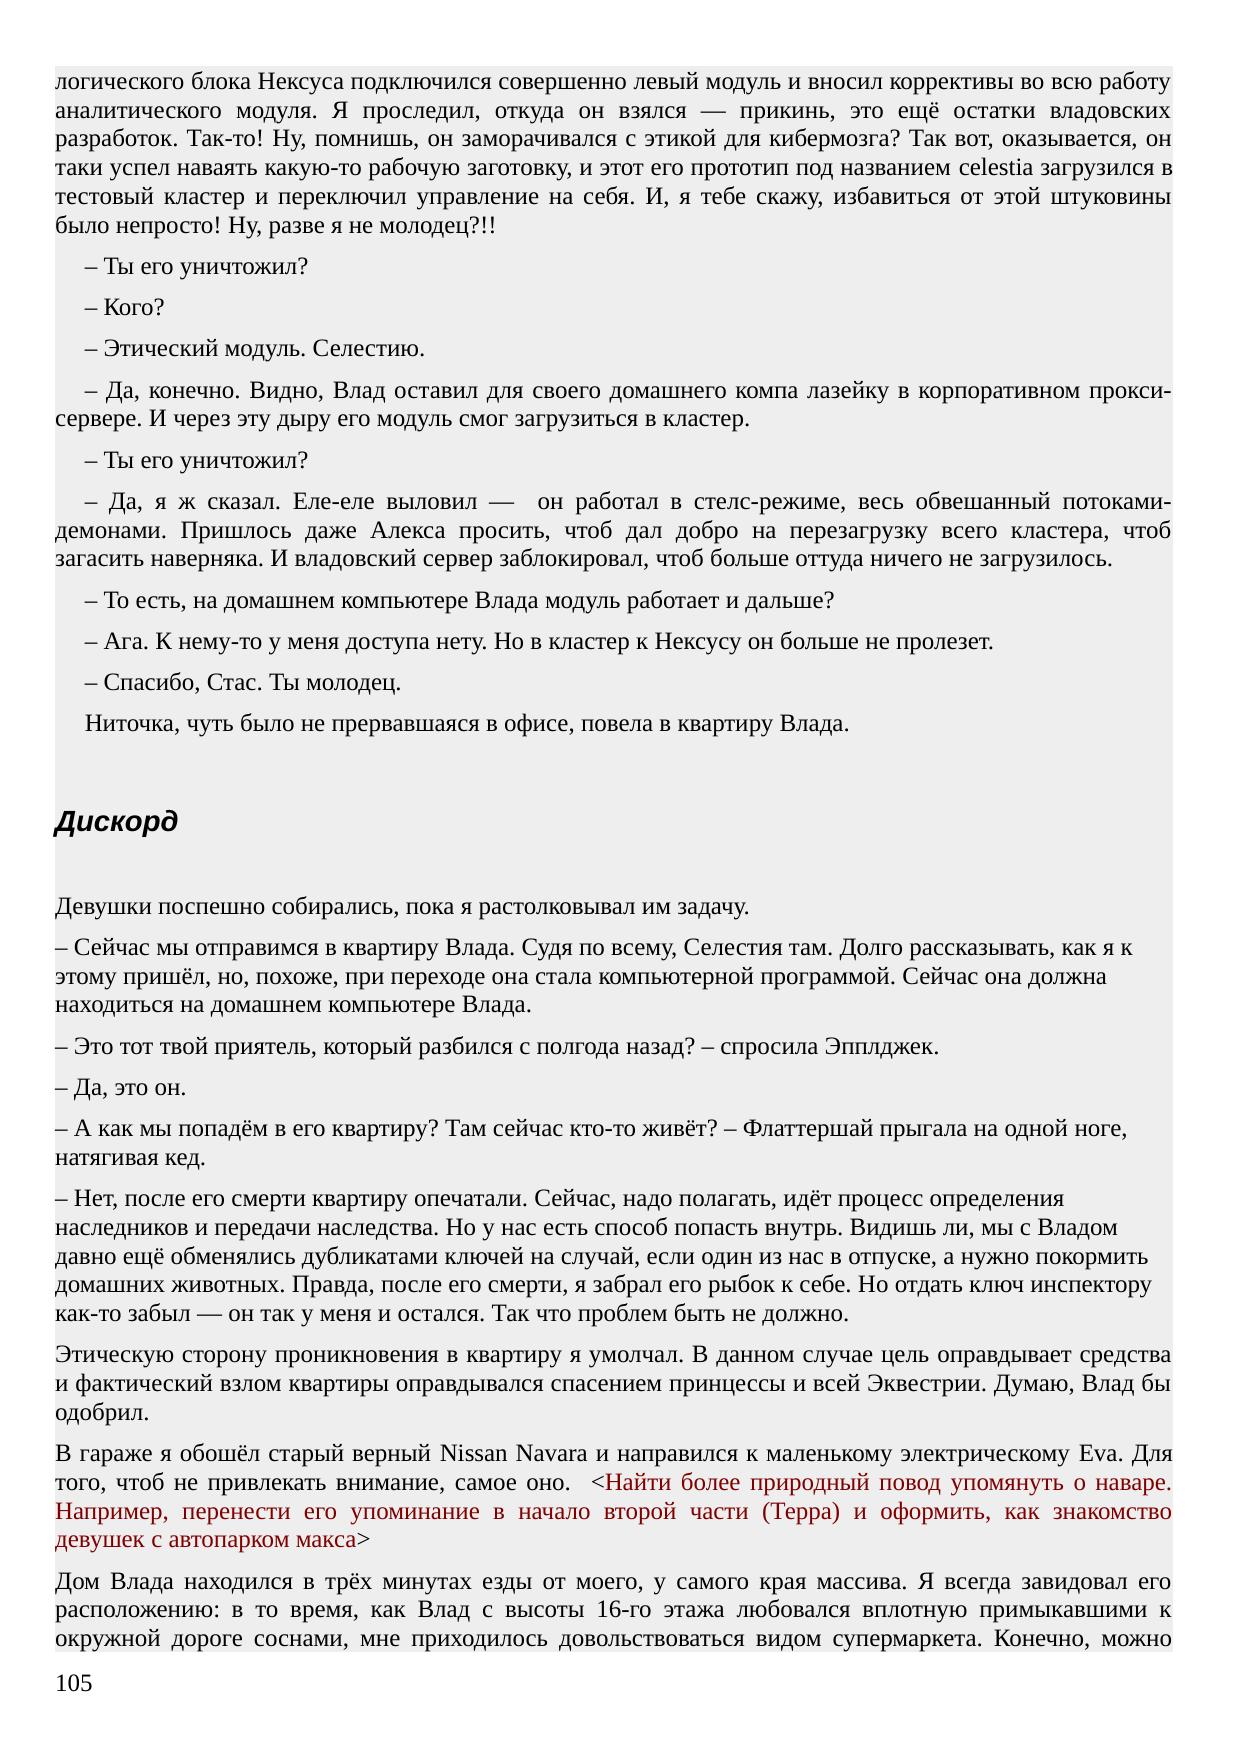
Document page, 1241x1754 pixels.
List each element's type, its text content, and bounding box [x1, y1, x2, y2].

text – Да, я ж сказал. Еле-еле выловил — он работал в стелс-режиме, весь обвешанный потоками-демонами. Пришлось даже Алекса просить, чтоб дал добро на перезагрузку всего кластера, чтоб загасить наверняка. И владовский сервер заблокировал, чтоб больше оттуда ничего не загрузилось. [55, 486, 1173, 572]
text – Ага. К нему-то у меня доступа нету. Но в кластер к Нексусу он больше не пролезет. [55, 626, 1173, 655]
text – А как мы попадём в его квартиру? Там сейчас кто-то живёт? – Флаттершай прыгала на одной ноге, натягивая кед. [55, 1113, 1173, 1171]
text В гараже я обошёл старый верный Nissan Navara и направился к маленькому электрическому Eva. Для того, чтоб не привлекать внимание, самое оно. <Найти более природный повод упомянуть о наваре. Например, перенести его упоминание в начало второй части (Терра) и оформить, как знакомство девушек с автопарком макса> [55, 1438, 1173, 1553]
text – Спасибо, Стас. Ты молодец. [55, 667, 1173, 696]
text Дом Влада находился в трёх минутах езды от моего, у самого края массива. Я всегда завидовал его расположению: в то время, как Влад с высоты 16-го этажа любовался вплотную примыкавшими к окружной дороге соснами, мне приходилось довольствоваться видом супермаркета. Конечно, можно [55, 1566, 1173, 1652]
text – Нет, после его смерти квартиру опечатали. Сейчас, надо полагать, идёт процесс определения наследников и передачи наследства. Но у нас есть способ попасть внутрь. Видишь ли, мы с Владом давно ещё обменялись дубликатами ключей на случай, если один из нас в отпуске, а нужно покормить домашних животных. Правда, после его смерти, я забрал его рыбок к себе. Но отдать ключ инспектору как-то забыл — он так у меня и остался. Так что проблем быть не должно. [55, 1183, 1173, 1327]
text логического блока Нексуса подключился совершенно левый модуль и вносил коррективы во всю работу аналитического модуля. Я проследил, откуда он взялся — прикинь, это ещё остатки владовских разработок. Так-то! Ну, помнишь, он заморачивался с этикой для кибермозга? Так вот, оказывается, он таки успел наваять какую-то рабочую заготовку, и этот его прототип под названием celestia загрузился в тестовый кластер и переключил управление на себя. И, я тебе скажу, избавиться от этой штуковины было непросто! Ну, разве я не молодец?!! [55, 66, 1173, 238]
text Этическую сторону проникновения в квартиру я умолчал. В данном случае цель оправдывает средства и фактический взлом квартиры оправдывался спасением принцессы и всей Эквестрии. Думаю, Влад бы одобрил. [55, 1339, 1173, 1426]
text – Да, это он. [55, 1072, 1173, 1101]
text – То есть, на домашнем компьютере Влада модуль работает и дальше? [55, 585, 1173, 613]
subtitle Дискорд [55, 803, 1173, 837]
text – Сейчас мы отправимся в квартиру Влада. Судя по всему, Селестия там. Долго рассказывать, как я к этому пришёл, но, похоже, при переходе она стала компьютерной программой. Сейчас она должна находиться на домашнем компьютере Влада. [55, 932, 1173, 1018]
text – Ты его уничтожил? [55, 445, 1173, 473]
text Ниточка, чуть было не прервавшаяся в офисе, повела в квартиру Влада. [55, 708, 1173, 737]
text Девушки поспешно собирались, пока я растолковывал им задачу. [55, 891, 1173, 919]
text – Этический модуль. Селестию. [55, 333, 1173, 362]
text – Кого? [55, 292, 1173, 321]
text – Да, конечно. Видно, Влад оставил для своего домашнего компа лазейку в корпоративном прокси-сервере. И через эту дыру его модуль смог загрузиться в кластер. [55, 375, 1173, 432]
text – Ты его уничтожил? [55, 251, 1173, 280]
text – Это тот твой приятель, который разбился с полгода назад? – спросила Эпплджек. [55, 1031, 1173, 1059]
